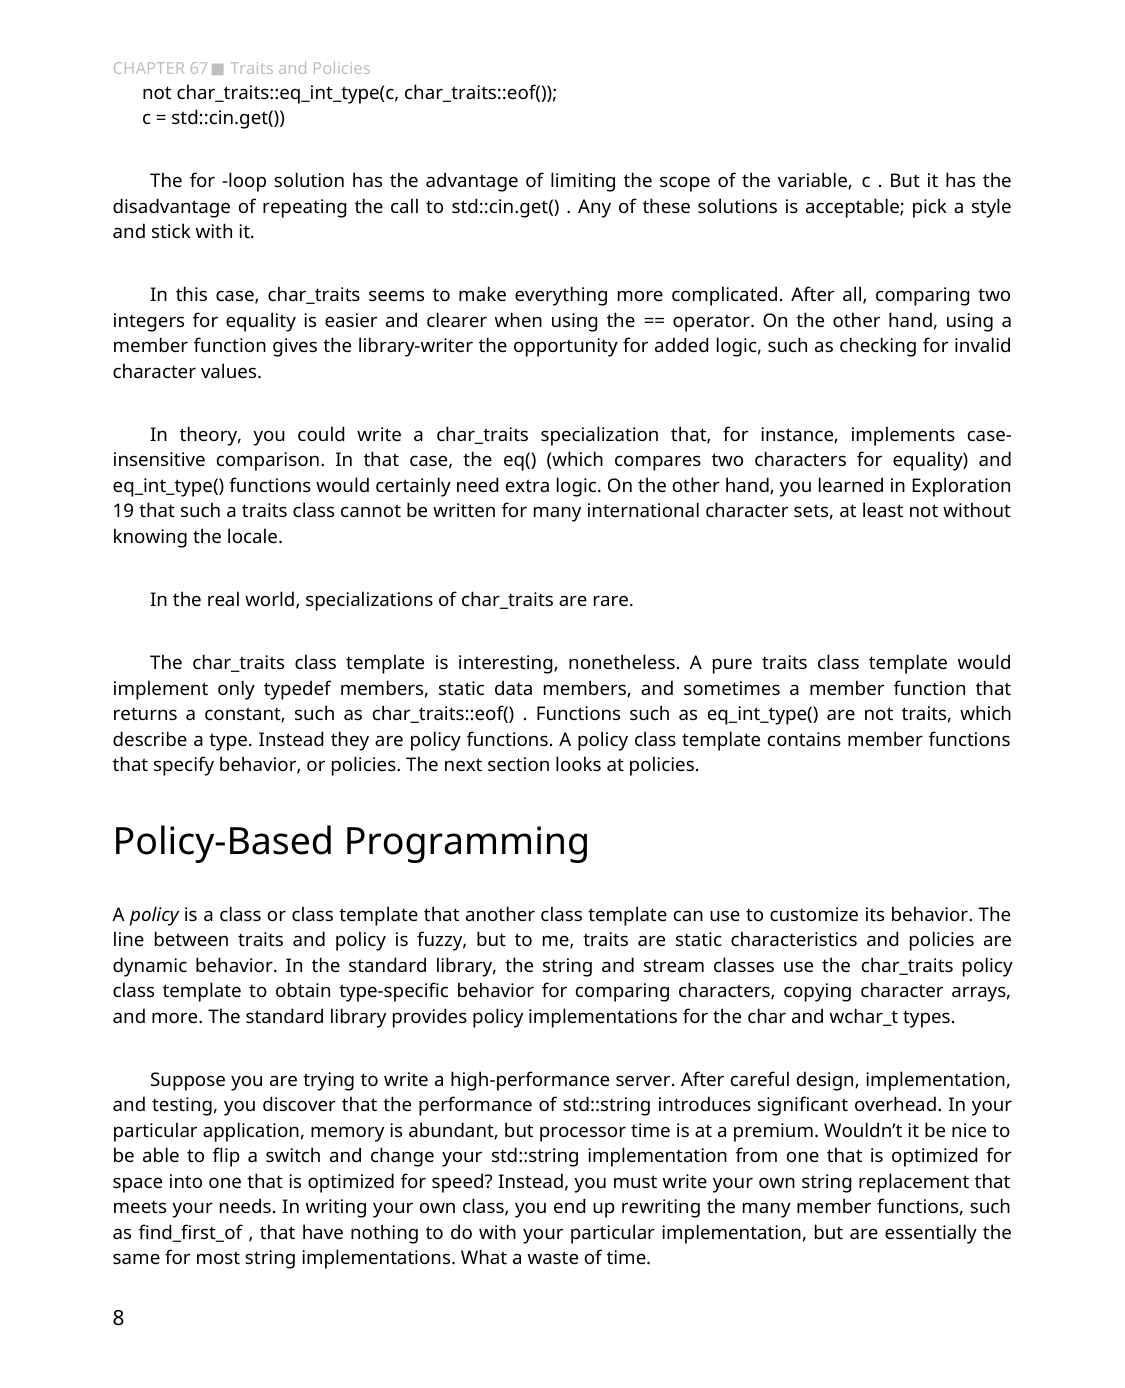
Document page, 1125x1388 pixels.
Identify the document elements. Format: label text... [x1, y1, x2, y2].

text A policy is a class or class template that another class template can use to customize its behavior. The line between traits and policy is fuzzy, but to me, traits are static characteristics and policies are dynamic behavior. In the standard library, the string and stream classes use the char_traits policy class template to obtain type-specific behavior for comparing characters, copying character arrays, and more. The standard library provides policy implementations for the char and wchar_t types. [112, 901, 1012, 1028]
text not char_traits::eq_int_type(c, char_traits::eof()); [112, 79, 1012, 104]
text The char_traits class template is interesting, nonetheless. A pure traits class template would implement only typedef members, static data members, and sometimes a member function that returns a constant, such as char_traits::eof() . Functions such as eq_int_type() are not traits, which describe a type. Instead they are policy functions. A policy class template contains member functions that specify behavior, or policies. The next section looks at policies. [112, 649, 1012, 777]
text Suppose you are trying to write a high-performance server. After careful design, implementation, and testing, you discover that the performance of std::string introduces significant overhead. In your particular application, memory is abundant, but processor time is at a premium. Wouldn’t it be nice to be able to flip a switch and change your std::string implementation from one that is optimized for space into one that is optimized for speed? Instead, you must write your own string replacement that meets your needs. In writing your own class, you end up rewriting the many member functions, such as find_first_of , that have nothing to do with your particular implementation, but are essentially the same for most string implementations. What a waste of time. [112, 1066, 1012, 1270]
text c = std::cin.get()) [112, 104, 1012, 130]
subtitle Policy-Based Programming [112, 814, 1012, 865]
text In this case, char_traits seems to make everything more complicated. After all, comparing two integers for equality is easier and clearer when using the == operator. On the other hand, using a member function gives the library-writer the opportunity for added logic, such as checking for invalid character values. [112, 282, 1012, 384]
text In theory, you could write a char_traits specialization that, for instance, implements case-insensitive comparison. In that case, the eq() (which compares two characters for equality) and eq_int_type() functions would certainly need extra logic. On the other hand, you learned in Exploration 19 that such a traits class cannot be written for many international character sets, at least not without knowing the locale. [112, 421, 1012, 549]
text In the real world, specializations of char_traits are rare. [112, 586, 1012, 612]
text The for -loop solution has the advantage of limiting the scope of the variable, c . But it has the disadvantage of repeating the call to std::cin.get() . Any of these solutions is acceptable; pick a style and stick with it. [112, 167, 1012, 244]
